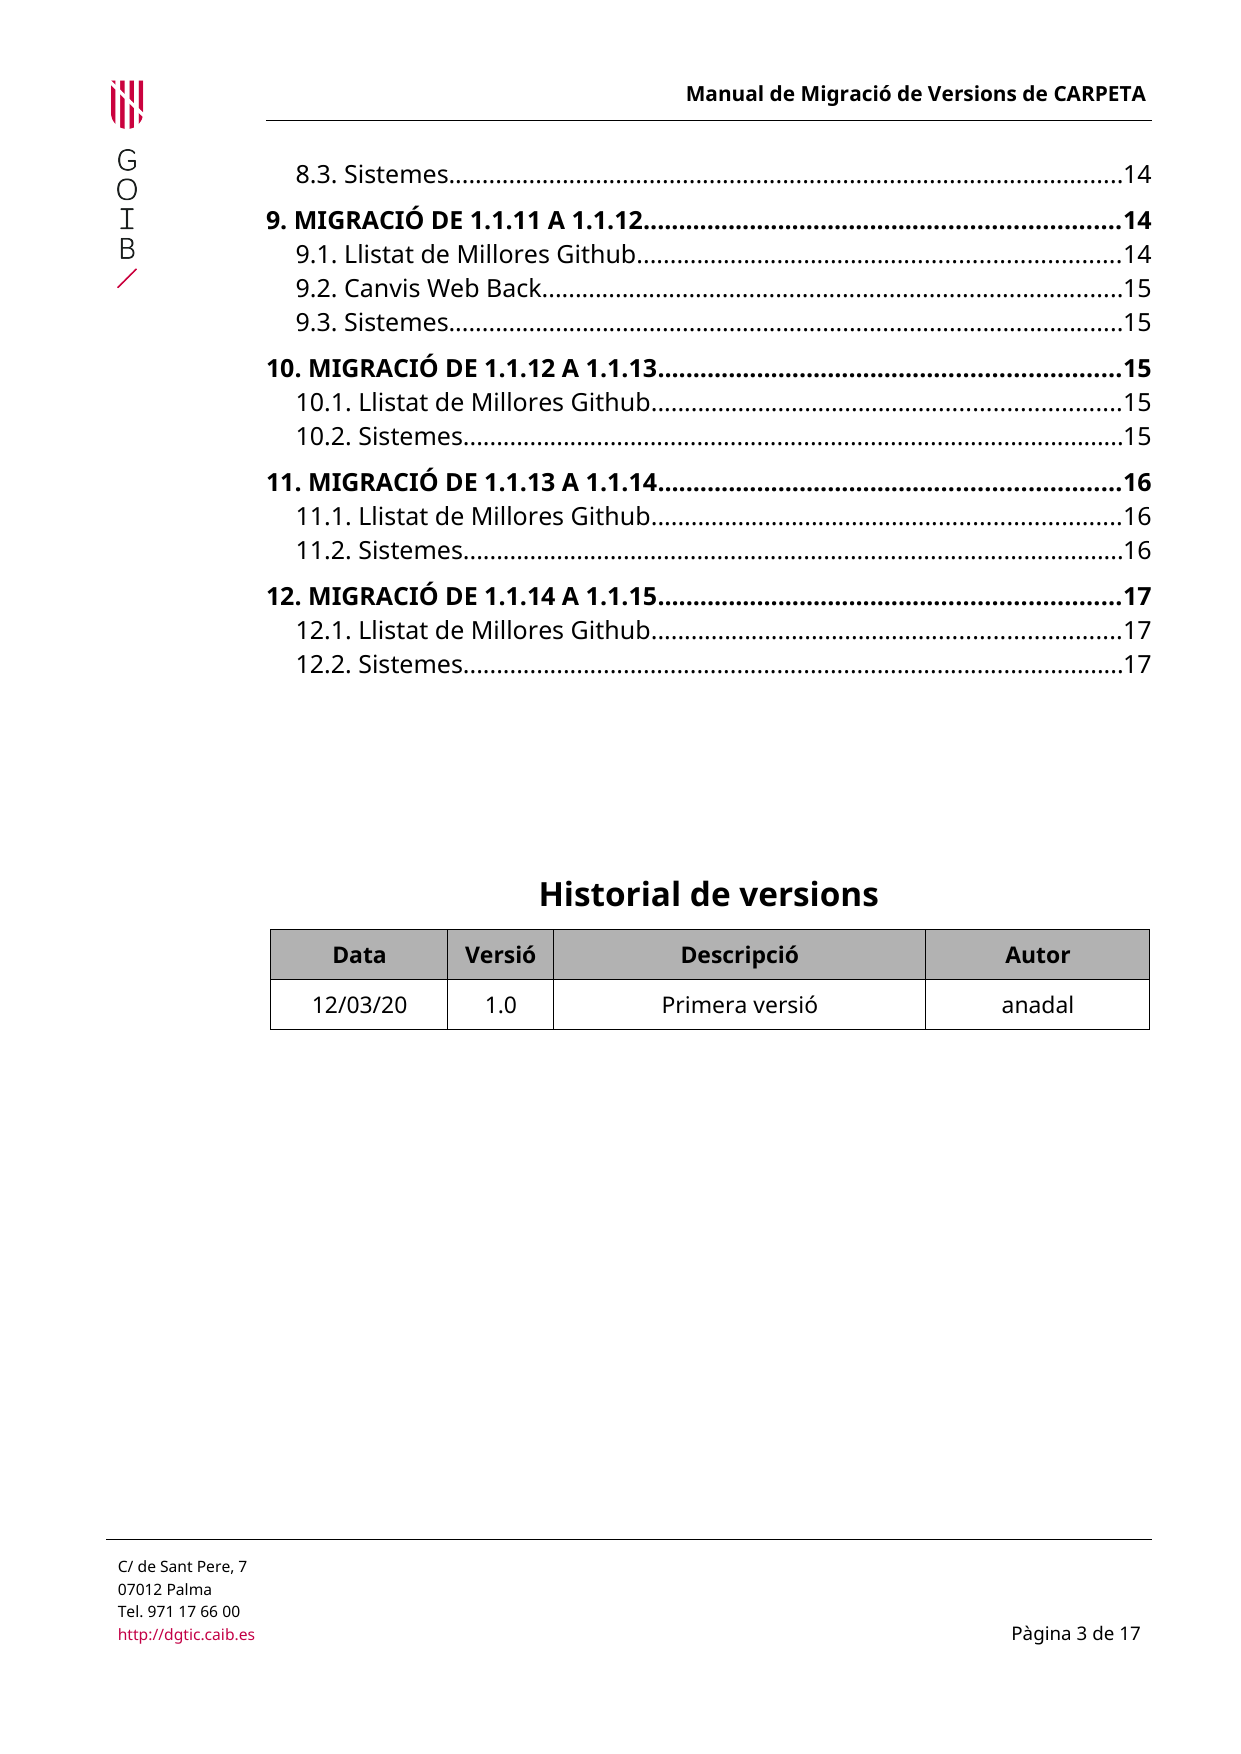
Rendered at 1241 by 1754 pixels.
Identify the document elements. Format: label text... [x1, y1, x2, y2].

text 8.3. Sistemes 14 [295, 156, 1152, 191]
table_cell 1.0 [448, 980, 553, 1029]
subtitle Historial de versions [266, 871, 1152, 917]
table_cell anadal [926, 980, 1149, 1029]
text 12. Migració de 1.1.14 a 1.1.15 17 [266, 578, 1152, 612]
table_header Descripció [554, 930, 925, 979]
text 12.1. Llistat de Millores Github 17 [295, 612, 1152, 646]
table_header Data [271, 930, 447, 979]
table_cell Primera versió [554, 980, 925, 1029]
text 9.1. Llistat de Millores Github 14 [295, 236, 1152, 270]
table_header Autor [926, 930, 1149, 979]
table_header Versió [448, 930, 553, 979]
table_cell 03/12/20 [271, 980, 447, 1029]
text 10. Migració de 1.1.12 a 1.1.13 15 [266, 350, 1152, 384]
picture [82, 57, 172, 319]
text 10.2. Sistemes 15 [295, 418, 1152, 452]
text 10.1. Llistat de Millores Github 15 [295, 384, 1152, 418]
text 12.2. Sistemes 17 [295, 646, 1152, 680]
text 11.2. Sistemes 16 [295, 532, 1152, 566]
text 11. Migració de 1.1.13 a 1.1.14 16 [266, 464, 1152, 498]
text 9.2. Canvis Web Back 15 [295, 270, 1152, 304]
text 11.1. Llistat de Millores Github 16 [295, 498, 1152, 532]
text 9.3. Sistemes 15 [295, 304, 1152, 338]
text 9. Migració de 1.1.11 a 1.1.12 14 [266, 202, 1152, 236]
